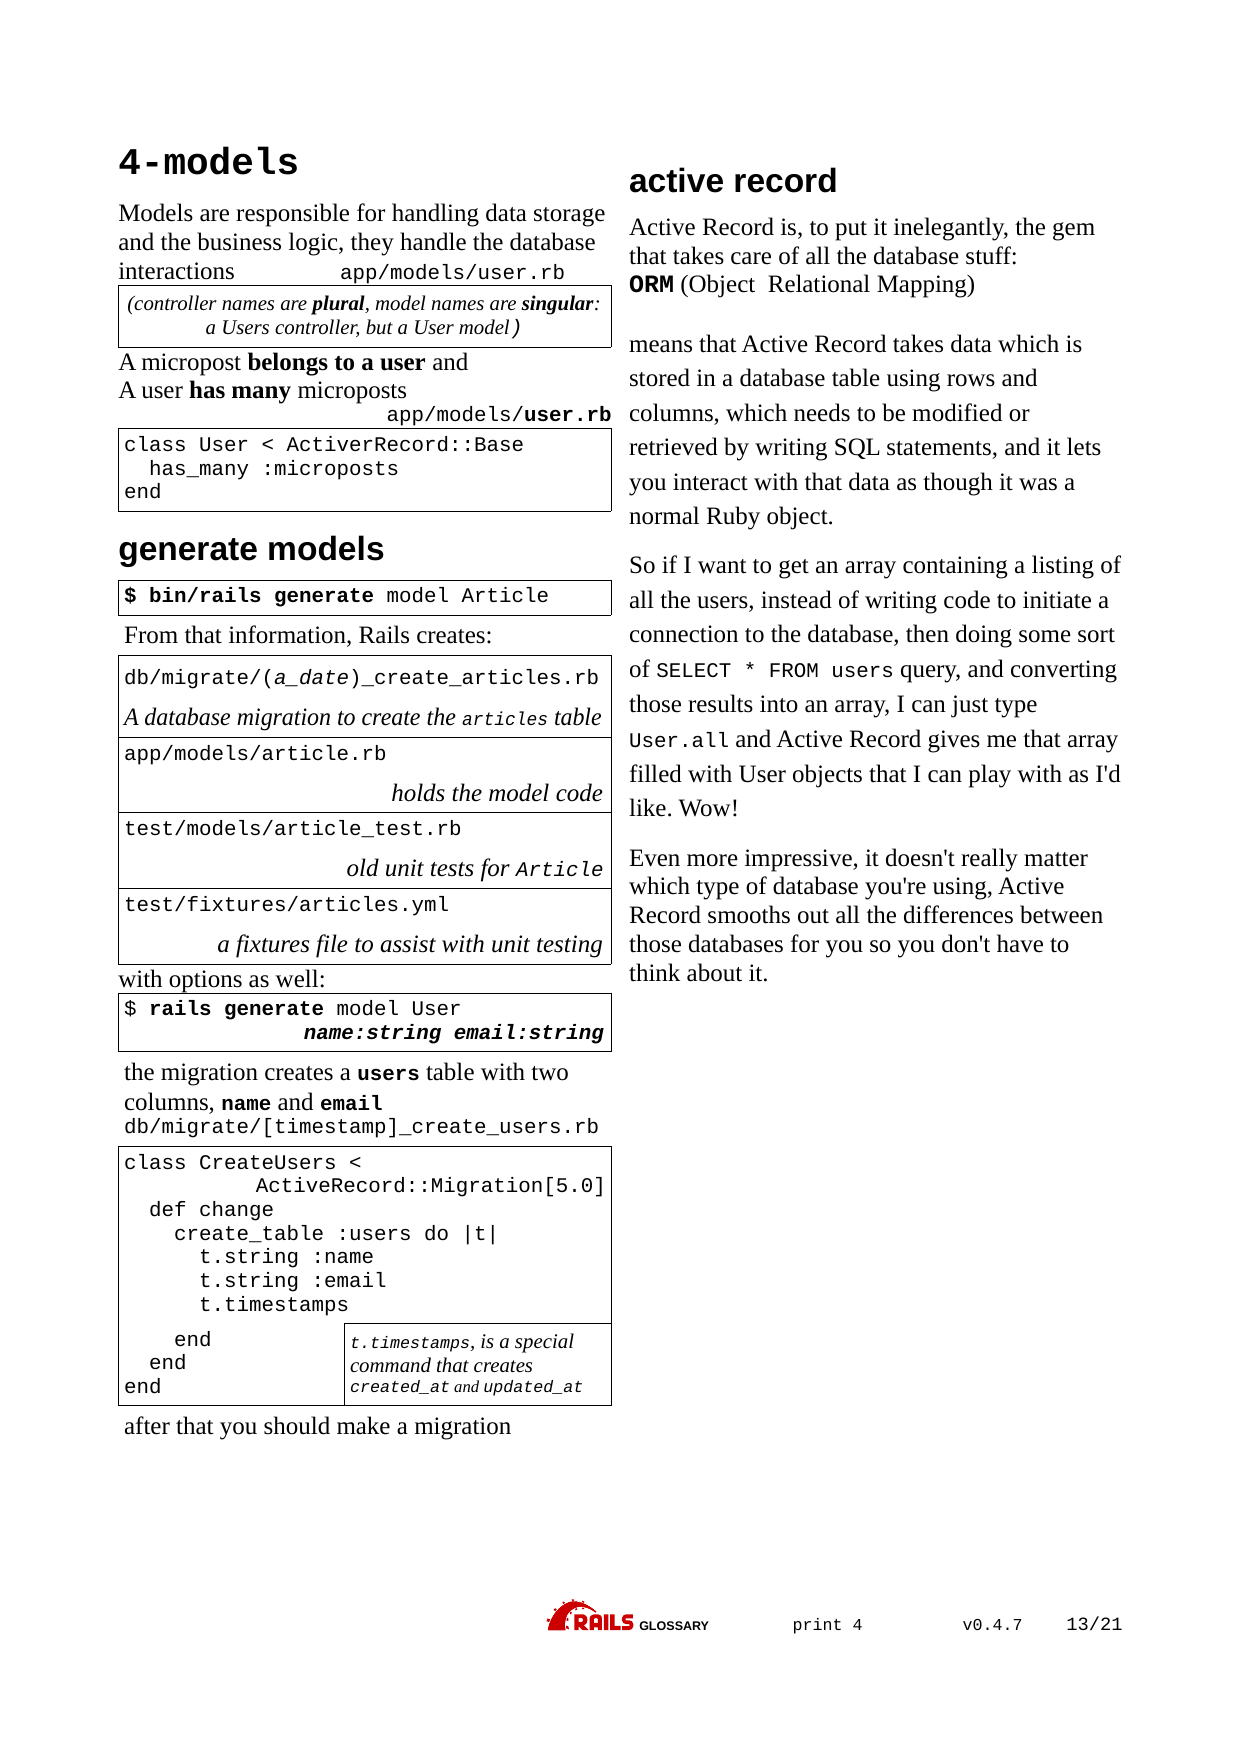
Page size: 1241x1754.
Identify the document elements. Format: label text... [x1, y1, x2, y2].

text with options as well: [118, 965, 611, 993]
text ORM (Object Relational Mapping) [629, 269, 1122, 300]
table_cell A database migration to create the articles table [119, 696, 611, 737]
table_cell app/models/article.rb [119, 738, 611, 772]
text app/models/user.rb [118, 404, 611, 428]
text A user has many microposts [118, 376, 611, 404]
table_header $ rails generate model User name:string email:string [119, 994, 611, 1051]
table_cell test/fixtures/articles.yml [119, 889, 611, 923]
table_cell the migration creates a users table with two columns, name and email db/migrate/[timestamp]_create_users.rb [118, 1052, 611, 1146]
text means that Active Record takes data which is stored in a database table using rows and columns, which needs to be modified or retrieved by writing SQL statements, and it lets you interact with that data as though it was a normal Ruby object. [629, 329, 1122, 530]
table_cell holds the model code [119, 772, 611, 812]
table_header class User < ActiverRecord::Base has_many :microposts end [119, 429, 611, 511]
table_cell old unit tests for Article [119, 847, 611, 888]
table_cell end end end [119, 1323, 344, 1405]
table_header From that information, Rails creates: [118, 616, 611, 655]
subtitle active record [629, 161, 1122, 199]
text Active Record is, to put it inelegantly, the gem that takes care of all the database stuff: [629, 212, 1122, 269]
table_header $ bin/rails generate model Article [119, 581, 611, 615]
text A micropost belongs to a user and [118, 348, 611, 376]
text Even more impressive, it doesn't really matter which type of database you're using, Active Record smooths out all the differences between those databases for you so you don't have to think about it. [629, 843, 1122, 986]
text Models are responsible for handling data storage and the business logic, they handle the database interactions app/models/user.rb [118, 198, 611, 285]
text So if I want to get an array containing a listing of all the users, instead of writing code to initiate a connection to the database, then doing some sort of SELECT * FROM users query, and converting those results into an array, I can just type User.all and Active Record gives me that array filled with User objects that I can play with as I'd like. Wow! [629, 551, 1122, 822]
table_cell test/models/article_test.rb [119, 813, 611, 847]
table_cell after that you should make a migration [118, 1406, 611, 1446]
subtitle generate models [118, 528, 611, 567]
subtitle 4-models [118, 143, 611, 186]
table_cell class CreateUsers < ActiveRecord::Migration[5.0] def change create_table :users do |t| t.string :name t.string :email t.timestamps [119, 1147, 611, 1323]
table_cell a fixtures file to assist with unit testing [119, 924, 611, 964]
table_cell t.timestamps, is a special command that creates created_at and updated_at [345, 1324, 611, 1405]
table_header (controller names are plural, model names are singular: a Users controller, but a User model) [119, 286, 611, 347]
table_cell db/migrate/(a_date)_create_articles.rb [119, 656, 611, 696]
